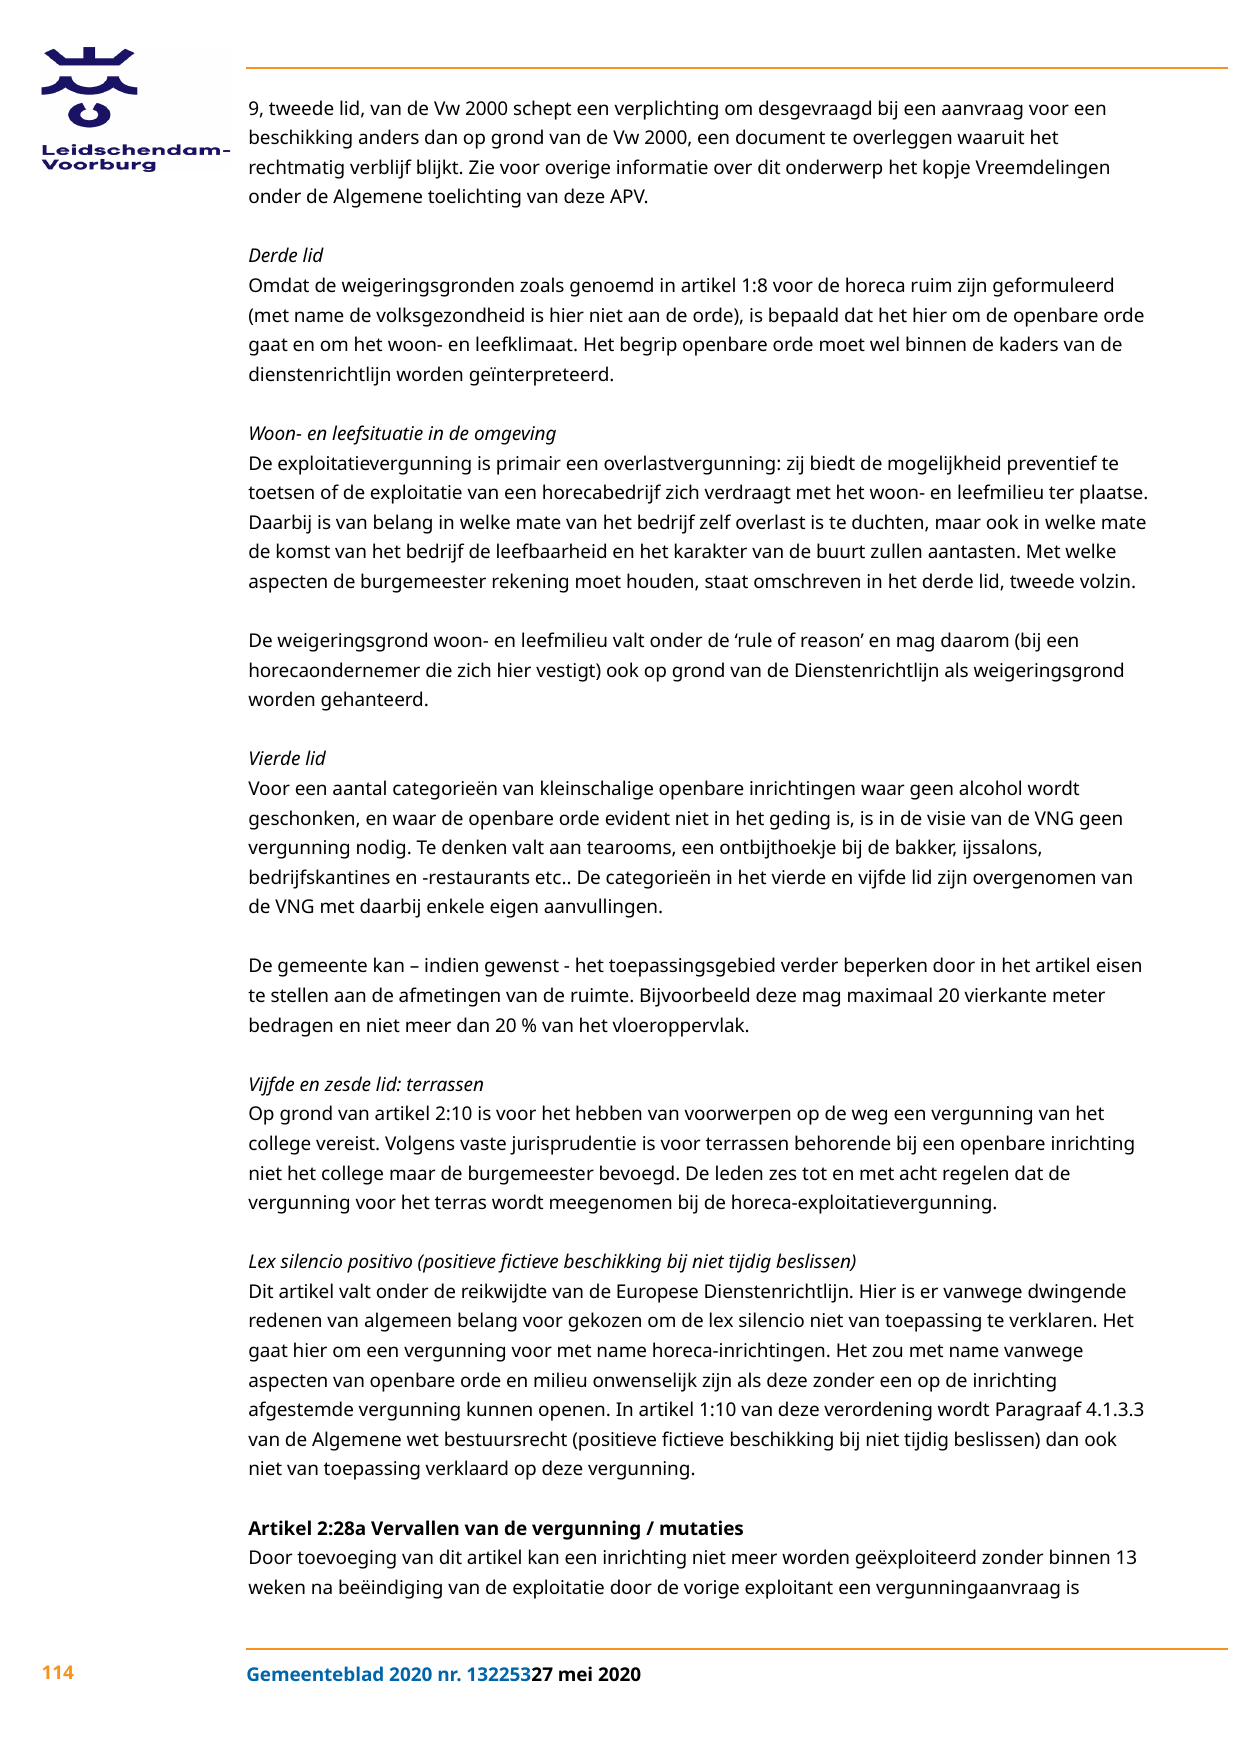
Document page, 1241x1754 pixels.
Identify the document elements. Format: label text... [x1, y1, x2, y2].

text De gemeente kan – indien gewenst - het toepassingsgebied verder beperken door in het artikel eisen te stellen aan de afmetingen van de ruimte. Bijvoorbeeld deze mag maximaal 20 vierkante meter bedragen en niet meer dan 20 % van het vloeroppervlak. [248, 953, 1152, 1038]
text Woon- en leefsituatie in de omgeving [248, 420, 1152, 446]
text De exploitatievergunning is primair een overlastvergunning: zij biedt de mogelijkheid preventief te toetsen of de exploitatie van een horecabedrijf zich verdraagt met het woon- en leefmilieu ter plaatse. Daarbij is van belang in welke mate van het bedrijf zelf overlast is te duchten, maar ook in welke mate de komst van het bedrijf de leefbaarheid en het karakter van de buurt zullen aantasten. Met welke aspecten de burgemeester rekening moet houden, staat omschreven in het derde lid, tweede volzin. [248, 450, 1152, 594]
text Lex silencio positivo (positieve fictieve beschikking bij niet tijdig beslissen) [248, 1248, 1152, 1274]
text Omdat de weigeringsgronden zoals genoemd in artikel 1:8 voor de horeca ruim zijn geformuleerd (met name de volksgezondheid is hier niet aan de orde), is bepaald dat het hier om de openbare orde gaat en om het woon- en leefklimaat. Het begrip openbare orde moet wel binnen de kaders van de dienstenrichtlijn worden geïnterpreteerd. [248, 272, 1152, 387]
text Op grond van artikel 2:10 is voor het hebben van voorwerpen op de weg een vergunning van het college vereist. Volgens vaste jurisprudentie is voor terrassen behorende bij een openbare inrichting niet het college maar de burgemeester bevoegd. De leden zes tot en met acht regelen dat de vergunning voor het terras wordt meegenomen bij de horeca-exploitatievergunning. [248, 1101, 1152, 1215]
text Derde lid [248, 243, 1152, 268]
text Vierde lid [248, 746, 1152, 771]
text Artikel 2:28a Vervallen van de vergunning / mutaties [248, 1515, 1152, 1541]
picture [41, 47, 231, 172]
text Dit artikel valt onder de reikwijdte van de Europese Dienstenrichtlijn. Hier is er vanwege dwingende redenen van algemeen belang voor gekozen om de lex silencio niet van toepassing te verklaren. Het gaat hier om een vergunning voor met name horeca-inrichtingen. Het zou met name vanwege aspecten van openbare orde en milieu onwenselijk zijn als deze zonder een op de inrichting afgestemde vergunning kunnen openen. In artikel 1:10 van deze verordening wordt Paragraaf 4.1.3.3 van de Algemene wet bestuursrecht (positieve fictieve beschikking bij niet tijdig beslissen) dan ook niet van toepassing verklaard op deze vergunning. [248, 1278, 1152, 1481]
text Vijfde en zesde lid: terrassen [248, 1071, 1152, 1097]
text 9, tweede lid, van de Vw 2000 schept een verplichting om desgevraagd bij een aanvraag voor een beschikking anders dan op grond van de Vw 2000, een document te overleggen waaruit het rechtmatig verblijf blijkt. Zie voor overige informatie over dit onderwerp het kopje Vreemdelingen onder de Algemene toelichting van deze APV. [248, 95, 1152, 209]
text Door toevoeging van dit artikel kan een inrichting niet meer worden geëxploiteerd zonder binnen 13 weken na beëindiging van de exploitatie door de vorige exploitant een vergunningaanvraag is [248, 1544, 1152, 1600]
text De weigeringsgrond woon- en leefmilieu valt onder de ‘rule of reason’ en mag daarom (bij een horecaondernemer die zich hier vestigt) ook op grond van de Dienstenrichtlijn als weigeringsgrond worden gehanteerd. [248, 627, 1152, 712]
text Voor een aantal categorieën van kleinschalige openbare inrichtingen waar geen alcohol wordt geschonken, en waar de openbare orde evident niet in het geding is, is in de visie van de VNG geen vergunning nodig. Te denken valt aan tearooms, een ontbijthoekje bij de bakker, ijssalons, bedrijfskantines en -restaurants etc.. De categorieën in het vierde en vijfde lid zijn overgenomen van de VNG met daarbij enkele eigen aanvullingen. [248, 775, 1152, 919]
